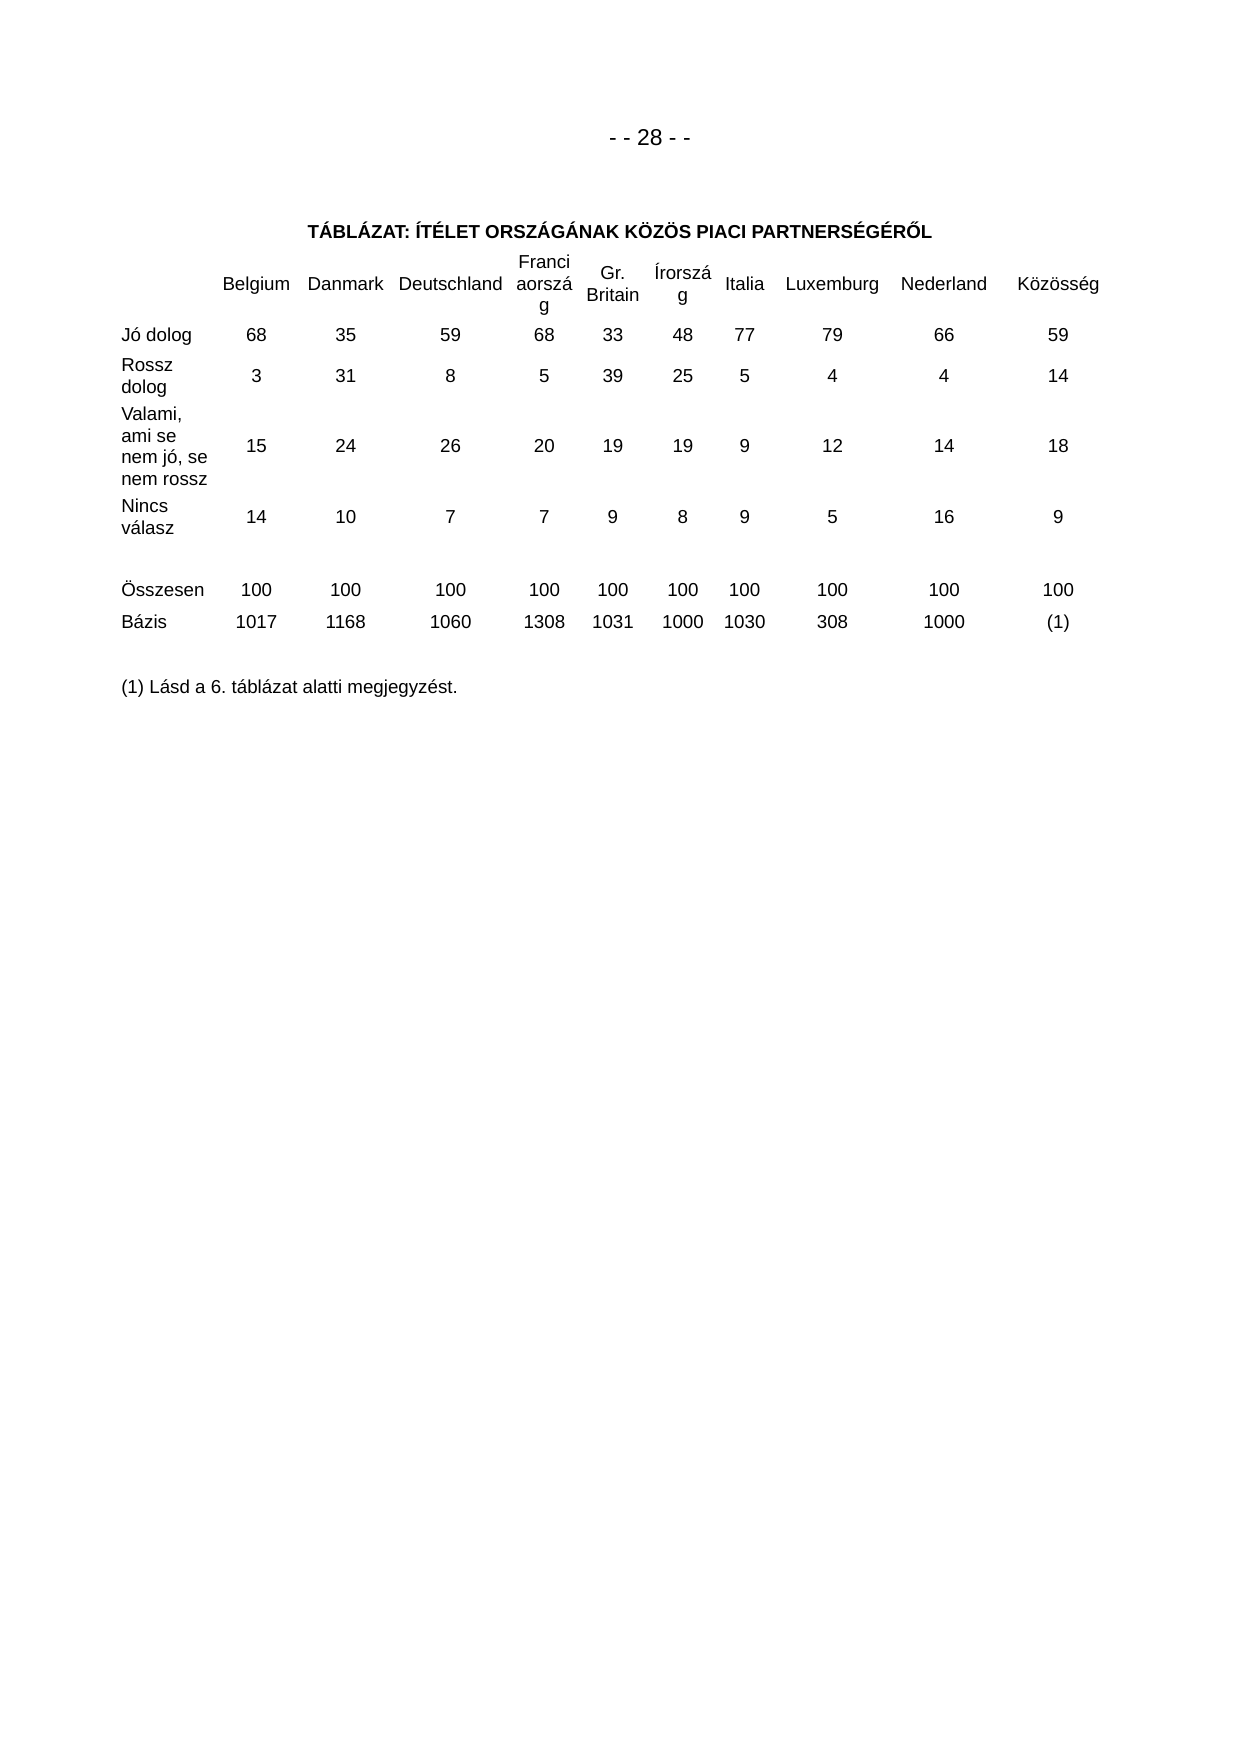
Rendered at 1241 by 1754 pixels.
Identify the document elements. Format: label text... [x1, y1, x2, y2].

table_cell 7 [391, 492, 510, 541]
table_cell 4 [894, 351, 994, 400]
table_cell 15 [212, 400, 300, 492]
table_cell 100 [647, 574, 718, 606]
table_cell 4 [771, 351, 893, 400]
table_cell [718, 541, 771, 573]
table_cell 1000 [894, 606, 994, 638]
table_cell 100 [391, 574, 510, 606]
table_cell Nincs válasz [118, 492, 212, 541]
table_cell [118, 248, 212, 319]
table_cell Írország [647, 248, 718, 319]
table_header TÁBLÁZAT: ÍTÉLET ORSZÁGÁNAK KÖZÖS PIACI PARTNERSÉGÉRŐL [118, 216, 1122, 248]
table_cell [118, 638, 212, 671]
table_cell 48 [647, 319, 718, 351]
table_cell 100 [894, 574, 994, 606]
table_cell 5 [510, 351, 578, 400]
table_cell 9 [578, 492, 647, 541]
table_cell Luxemburg [771, 248, 893, 319]
table_cell 10 [300, 492, 391, 541]
table_cell [718, 638, 771, 671]
table_cell 12 [771, 400, 893, 492]
table_cell 25 [647, 351, 718, 400]
table_cell 308 [771, 606, 893, 638]
table_cell 100 [578, 574, 647, 606]
table_cell [647, 638, 718, 671]
table_cell [212, 541, 300, 573]
table_cell [894, 541, 994, 573]
table_cell Rossz dolog [118, 351, 212, 400]
table_cell 39 [578, 351, 647, 400]
table_cell [391, 541, 510, 573]
table_cell 9 [718, 400, 771, 492]
table_cell 68 [212, 319, 300, 351]
table_cell [391, 638, 510, 671]
table_cell 1168 [300, 606, 391, 638]
table_cell [771, 638, 893, 671]
table_cell 1060 [391, 606, 510, 638]
table_cell [894, 638, 994, 671]
table_cell Italia [718, 248, 771, 319]
table_cell 59 [391, 319, 510, 351]
table_cell 100 [994, 574, 1122, 606]
table_cell [771, 541, 893, 573]
table_cell [300, 638, 391, 671]
table_cell 14 [894, 400, 994, 492]
table_cell [994, 638, 1122, 671]
table_cell 14 [212, 492, 300, 541]
table_cell 33 [578, 319, 647, 351]
table_cell Közösség [994, 248, 1122, 319]
table_cell 5 [718, 351, 771, 400]
table_cell [647, 541, 718, 573]
table_cell Összesen [118, 574, 212, 606]
table_cell Belgium [212, 248, 300, 319]
table_cell 7 [510, 492, 578, 541]
table_cell Valami, ami se nem jó, se nem rossz [118, 400, 212, 492]
table_cell 100 [771, 574, 893, 606]
table_cell 100 [718, 574, 771, 606]
table_cell 77 [718, 319, 771, 351]
table_cell Gr. Britain [578, 248, 647, 319]
table_cell 1030 [718, 606, 771, 638]
table_cell 66 [894, 319, 994, 351]
table_cell [994, 541, 1122, 573]
table_cell 1031 [578, 606, 647, 638]
table_cell Deutschland [391, 248, 510, 319]
table_cell 31 [300, 351, 391, 400]
table_cell 1000 [647, 606, 718, 638]
table_cell 20 [510, 400, 578, 492]
table_cell 79 [771, 319, 893, 351]
table_cell [578, 541, 647, 573]
table_cell 100 [510, 574, 578, 606]
table_cell 59 [994, 319, 1122, 351]
table_cell [212, 638, 300, 671]
table_cell (1) Lásd a 6. táblázat alatti megjegyzést. [118, 671, 1122, 703]
table_cell 19 [578, 400, 647, 492]
table_cell [510, 638, 578, 671]
table_cell 18 [994, 400, 1122, 492]
table_cell [118, 541, 212, 573]
table_cell 5 [771, 492, 893, 541]
table_cell 9 [718, 492, 771, 541]
table_cell 19 [647, 400, 718, 492]
table_cell Bázis [118, 606, 212, 638]
table_cell 68 [510, 319, 578, 351]
table_cell [578, 638, 647, 671]
table_cell (1) [994, 606, 1122, 638]
table_cell [510, 541, 578, 573]
table_cell 16 [894, 492, 994, 541]
table_cell 26 [391, 400, 510, 492]
table_cell [300, 541, 391, 573]
table_cell 9 [994, 492, 1122, 541]
table_cell Nederland [894, 248, 994, 319]
table_cell 24 [300, 400, 391, 492]
table_cell Danmark [300, 248, 391, 319]
table_cell 8 [391, 351, 510, 400]
table_cell Jó dolog [118, 319, 212, 351]
table_cell 1308 [510, 606, 578, 638]
table_cell 1017 [212, 606, 300, 638]
table_cell 3 [212, 351, 300, 400]
table_cell Franciaország [510, 248, 578, 319]
table_cell 35 [300, 319, 391, 351]
table_cell 14 [994, 351, 1122, 400]
table_cell 8 [647, 492, 718, 541]
table_cell 100 [300, 574, 391, 606]
table_cell 100 [212, 574, 300, 606]
